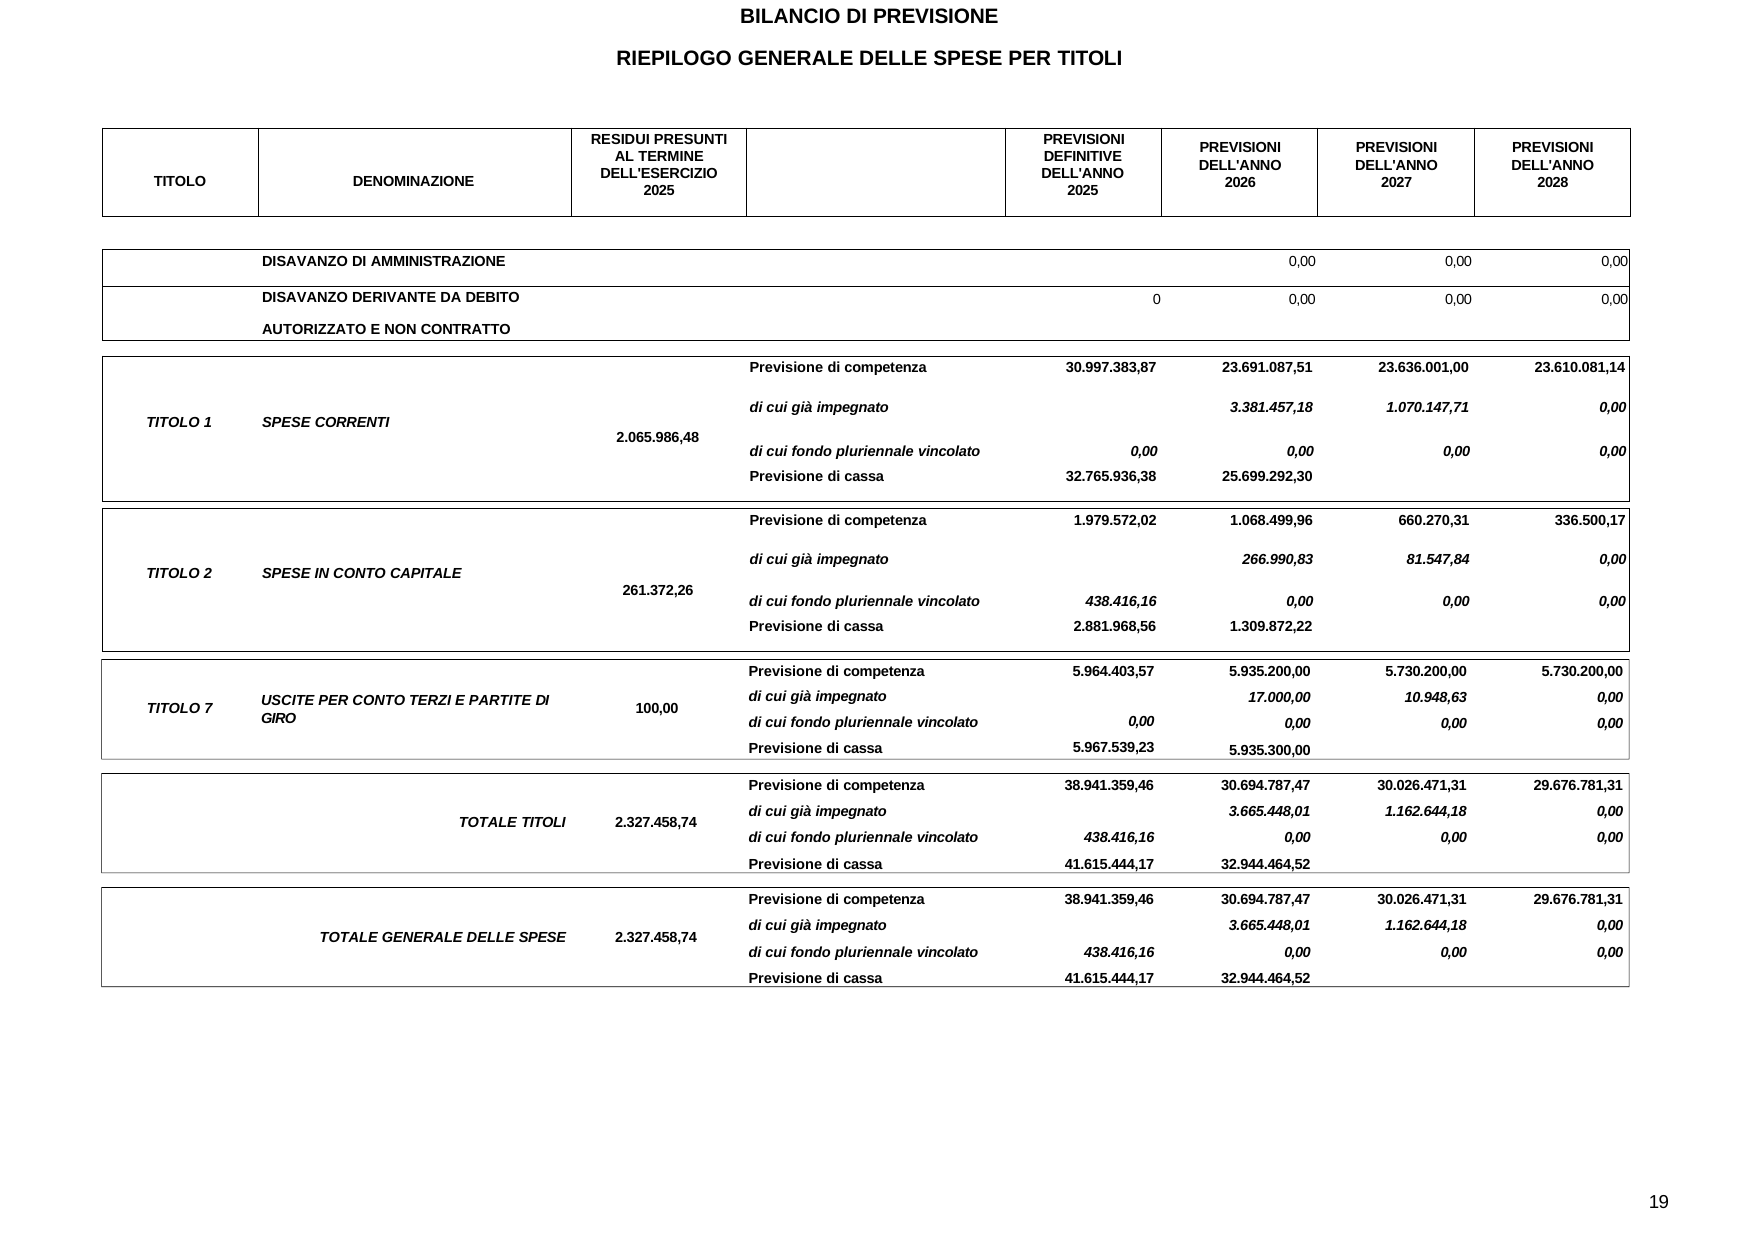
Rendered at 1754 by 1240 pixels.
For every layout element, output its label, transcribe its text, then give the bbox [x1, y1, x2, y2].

table_header PREVISIONI DELL'ANNO 2028 [1475, 129, 1630, 216]
text BILANCIO DI PREVISIONE [103, 4, 1635, 28]
table_cell [103, 341, 237, 356]
table_cell [103, 287, 237, 322]
table_cell Previsione di competenza 30.997.383,87 23.691.087,51 23.636.001,00 23.610.081,14 di cui già impegnato 3.381.457,18 1.070.147,71 0,00 2.065.986,48 di cui fondo pluriennale vincolato 0,00 0,00 0,00 0,00 Previsione di cassa 32.765.936,38 25.699.292,30 [568, 357, 1629, 501]
table_cell di cui fondo pluriennale vincolato 438.416,16 0,00 0,00 0,00 Previsione di cassa 2.881.968,56 1.309.872,22 [103, 598, 1629, 651]
table_cell [238, 341, 568, 356]
table_header [103, 250, 237, 286]
table_header RESIDUI PRESUNTI AL TERMINE DELL'ESERCIZIO 2025 [572, 129, 746, 216]
table_header [747, 129, 1005, 216]
table_cell AUTORIZZATO E NON CONTRATTO [238, 323, 568, 340]
table_header TITOLO [103, 129, 258, 216]
table_header PREVISIONI DELL'ANNO 2027 [1318, 129, 1474, 216]
table_cell [103, 323, 237, 340]
table_cell [238, 502, 568, 508]
table_header 0,00 0,00 0,00 [568, 250, 1629, 286]
table_header PREVISIONI DEFINITIVE DELL'ANNO 2025 [1006, 129, 1161, 216]
text RIEPILOGO GENERALE DELLE SPESE PER TITOLI [103, 46, 1635, 69]
table_cell [568, 502, 1630, 508]
table_cell TITOLO 2 [103, 509, 237, 598]
table_header DENOMINAZIONE [259, 129, 571, 216]
table_header PREVISIONI DELL'ANNO 2026 [1162, 129, 1317, 216]
table_cell [568, 323, 1629, 340]
table_cell SPESE CORRENTI [238, 357, 568, 501]
table_header DISAVANZO DI AMMINISTRAZIONE [238, 250, 568, 286]
table_cell [103, 502, 237, 508]
table_cell SPESE IN CONTO CAPITALE [238, 509, 568, 598]
table_cell Previsione di competenza 1.979.572,02 1.068.499,96 660.270,31 336.500,17 di cui già impegnato 266.990,83 81.547,84 0,00 261.372,26 [568, 509, 1629, 598]
table_cell 0 0,00 0,00 0,00 [568, 287, 1629, 322]
table_cell [568, 341, 1630, 356]
table_cell TITOLO 1 [103, 357, 237, 501]
table_cell DISAVANZO DERIVANTE DA DEBITO [238, 287, 568, 322]
